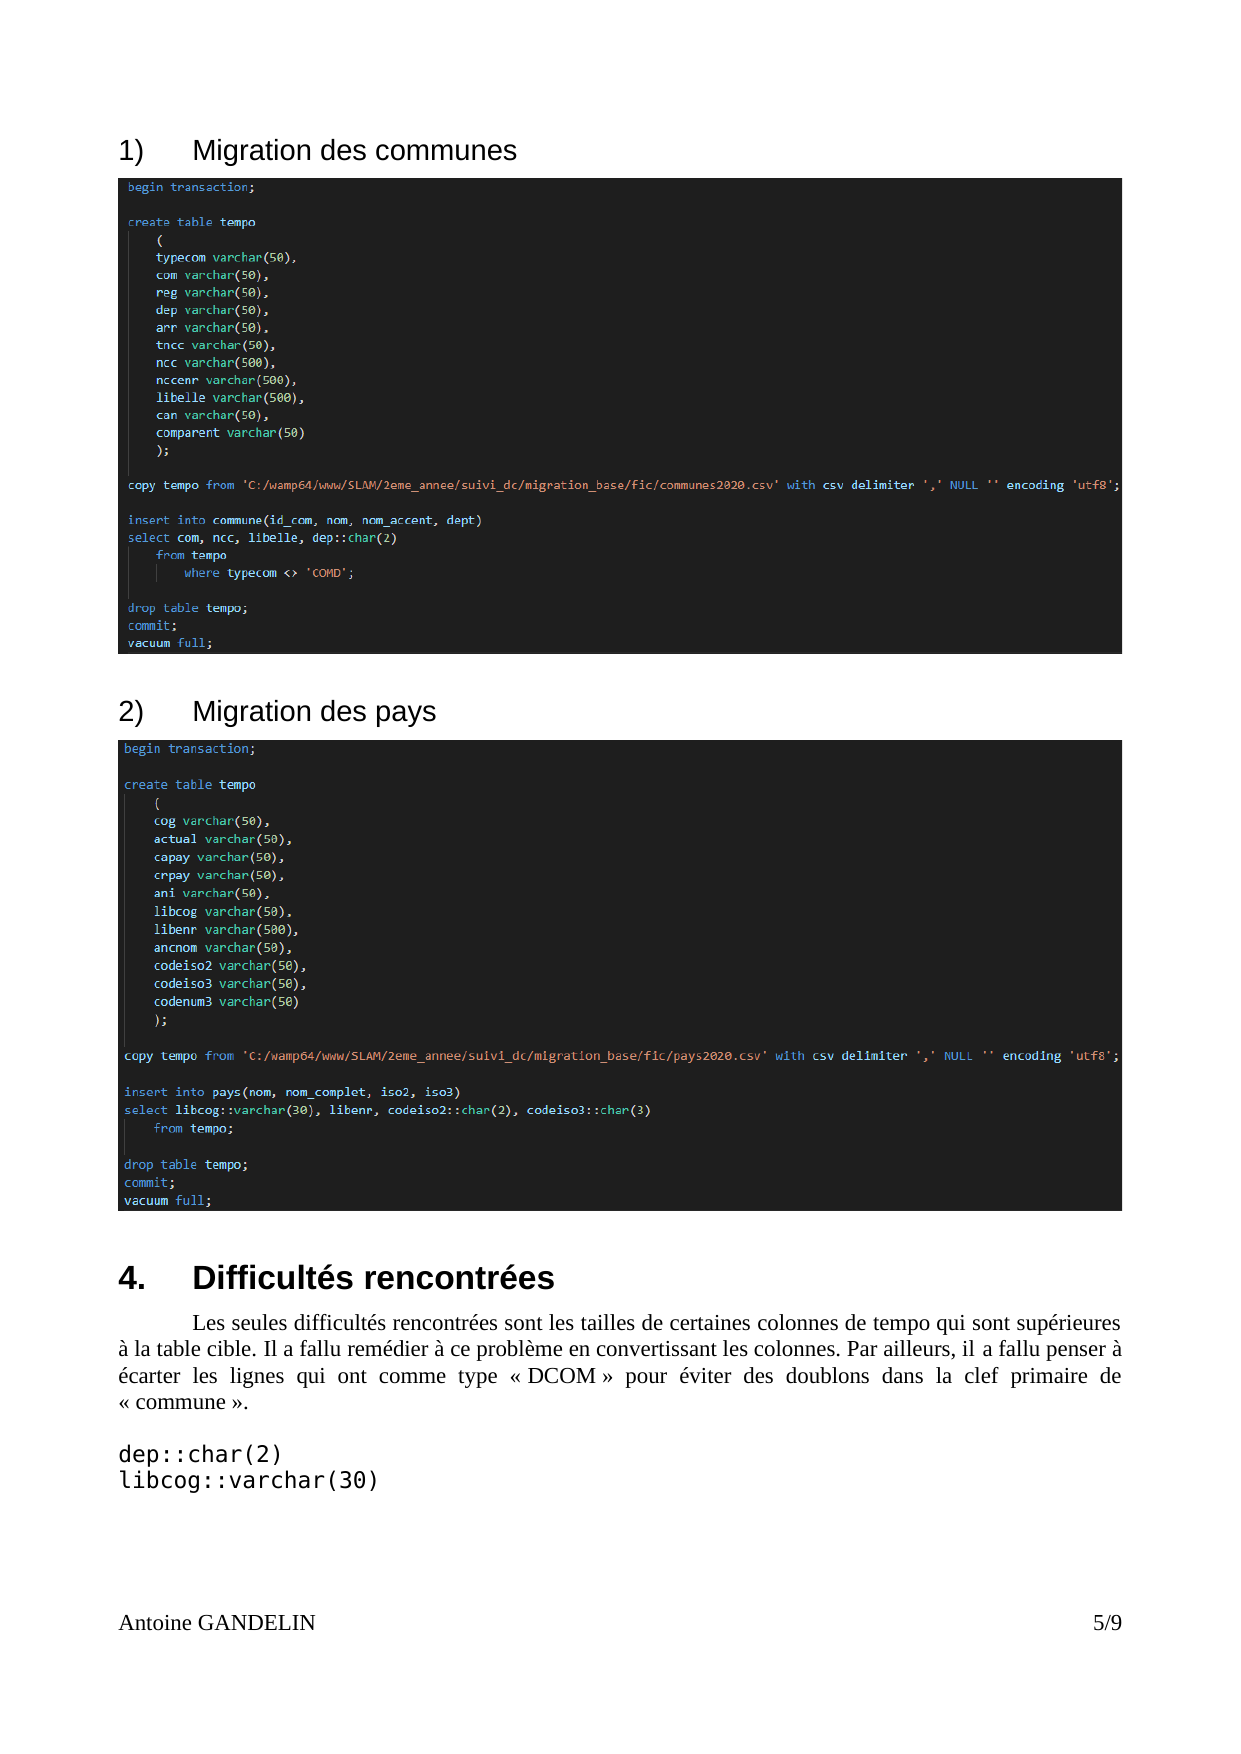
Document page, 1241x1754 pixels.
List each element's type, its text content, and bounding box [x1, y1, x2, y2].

subtitle Migration des pays [118, 694, 1122, 728]
subtitle Difficultés rencontrées [118, 1258, 1122, 1296]
text libcog::varchar(30) [118, 1467, 1122, 1494]
picture [118, 178, 1123, 654]
subtitle Migration des communes [118, 133, 1122, 166]
text Les seules difficultés rencontrées sont les tailles de certaines colonnes de tempo qui sont supérieures à la table cible. Il a fallu remédier à ce problème en convertissant les colonnes. Par ailleurs, il a fallu penser à écarter les lignes qui ont comme type « DCOM » pour éviter des doublons dans la clef primaire de « commune ». [118, 1309, 1122, 1414]
text dep::char(2) [118, 1441, 1122, 1467]
picture [118, 740, 1123, 1211]
